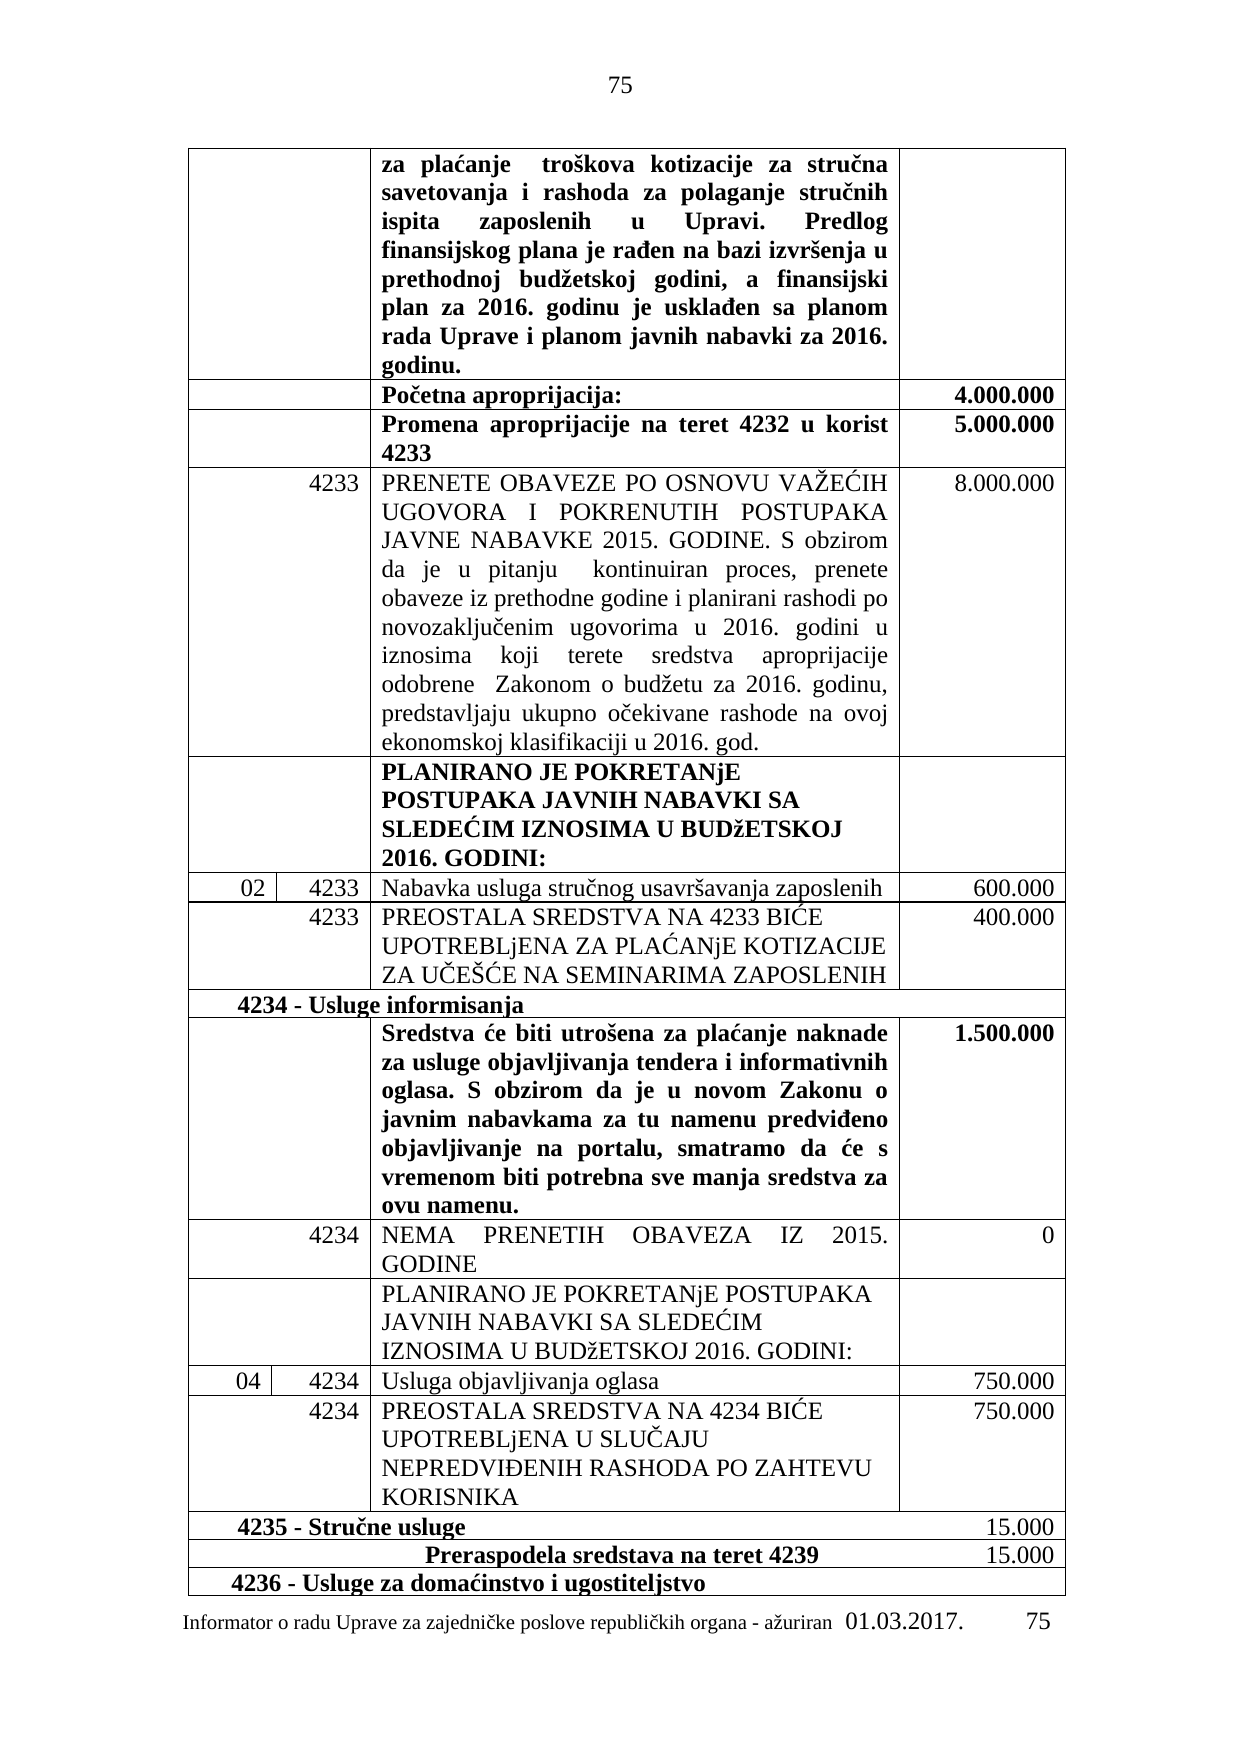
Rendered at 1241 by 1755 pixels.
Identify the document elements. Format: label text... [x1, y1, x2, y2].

table_cell 750.000 [900, 1396, 1065, 1511]
table_cell 04 [189, 1366, 271, 1395]
table_cell [189, 410, 370, 467]
table_cell 4233 [189, 468, 370, 756]
table_cell [900, 149, 1065, 379]
table_cell PREOSTALA SREDSTVA NA 4234 BIĆE UPOTREBLjENA U SLUČAJU NEPREDVIĐENIH RASHODA PO ZAHTEVU KORISNIKA [371, 1396, 899, 1511]
table_cell PLANIRANO JE POKRETANјE POSTUPAKA JAVNIH NABAVKI SA SLEDEĆIM IZNOSIMA U BUDžETSKOJ 2016. GODINI: [371, 757, 899, 872]
table_cell 5.000.000 [900, 410, 1065, 467]
table_cell 8.000.000 [900, 468, 1065, 756]
table_cell PRENETE OBAVEZE PO OSNOVU VAŽEĆIH UGOVORA I POKRENUTIH POSTUPAKA JAVNE NABAVKE 2015. GODINE. S obzirom da je u pitanju kontinuiran proces, prenete obaveze iz prethodne godine i planirani rashodi po novozaklјučenim ugovorima u 2016. godini u iznosima koji terete sredstva aproprijacije odobrene Zakonom o budžetu za 2016. godinu, predstavlјaju ukupno očekivane rashode na ovoj ekonomskoj klasifikaciji u 2016. god. [371, 468, 899, 756]
table_cell PREOSTALA SREDSTVA NA 4233 BIĆE UPOTREBLjENA ZA PLAĆANјE KOTIZACIJE ZA UČEŠĆE NA SEMINARIMA ZAPOSLENIH [371, 903, 899, 989]
table_cell [900, 1279, 1065, 1365]
table_cell [189, 757, 370, 872]
table_cell 600.000 [900, 873, 1065, 901]
table_cell 4234 [189, 1396, 370, 1511]
table_cell Preraspodela sredstava na teret 4239 15.000 [189, 1540, 1065, 1567]
table_cell [189, 149, 370, 379]
table_cell NEMA PRENETIH OBAVEZA IZ 2015. GODINE [371, 1220, 899, 1278]
table_cell Usluga objavlјivanja oglasa [371, 1366, 899, 1395]
table_cell 4233 [277, 873, 370, 901]
table_cell 4233 [189, 903, 370, 989]
table_cell 4234 [272, 1366, 370, 1395]
table_cell 1.500.000 [900, 1018, 1065, 1219]
table_cell Početna aproprijacija: [371, 380, 899, 408]
table_cell [900, 757, 1065, 872]
table_cell 02 [189, 873, 276, 901]
table_cell Nabavka usluga stručnog usavršavanja zaposlenih [371, 873, 899, 901]
table_cell za plaćanje troškova kotizacije za stručna savetovanja i rashoda za polaganje stručnih ispita zaposlenih u Upravi. Predlog finansijskog plana je rađen na bazi izvršenja u prethodnoj budžetskoj godini, a finansijski plan za 2016. godinu je usklađen sa planom rada Uprave i planom javnih nabavki za 2016. godinu. [371, 149, 899, 379]
table_cell 0 [900, 1220, 1065, 1278]
table_cell [189, 1018, 370, 1219]
table_cell PLANIRANO JE POKRETANјE POSTUPAKA JAVNIH NABAVKI SA SLEDEĆIM IZNOSIMA U BUDžETSKOJ 2016. GODINI: [371, 1279, 899, 1365]
table_cell Sredstva će biti utrošena za plaćanje naknade za usluge objavlјivanja tendera i informativnih oglasa. S obzirom da je u novom Zakonu o javnim nabavkama za tu namenu predviđeno objavlјivanje na portalu, smatramo da će s vremenom biti potrebna sve manja sredstva za ovu namenu. [371, 1018, 899, 1219]
table_cell 400.000 [900, 903, 1065, 989]
table_cell [189, 380, 370, 408]
table_cell 750.000 [900, 1366, 1065, 1395]
table_cell 4234 [189, 1220, 370, 1278]
table_cell 4236 - Usluge za domaćinstvo i ugostitelјstvo [189, 1568, 1065, 1595]
table_cell Promena aproprijacije na teret 4232 u korist 4233 [371, 410, 899, 467]
table_cell 4.000.000 [900, 380, 1065, 408]
table_cell 4234 - Usluge informisanja [189, 990, 1065, 1017]
table_cell 4235 - Stručne usluge 15.000 [189, 1512, 1065, 1539]
table_cell [189, 1279, 370, 1365]
